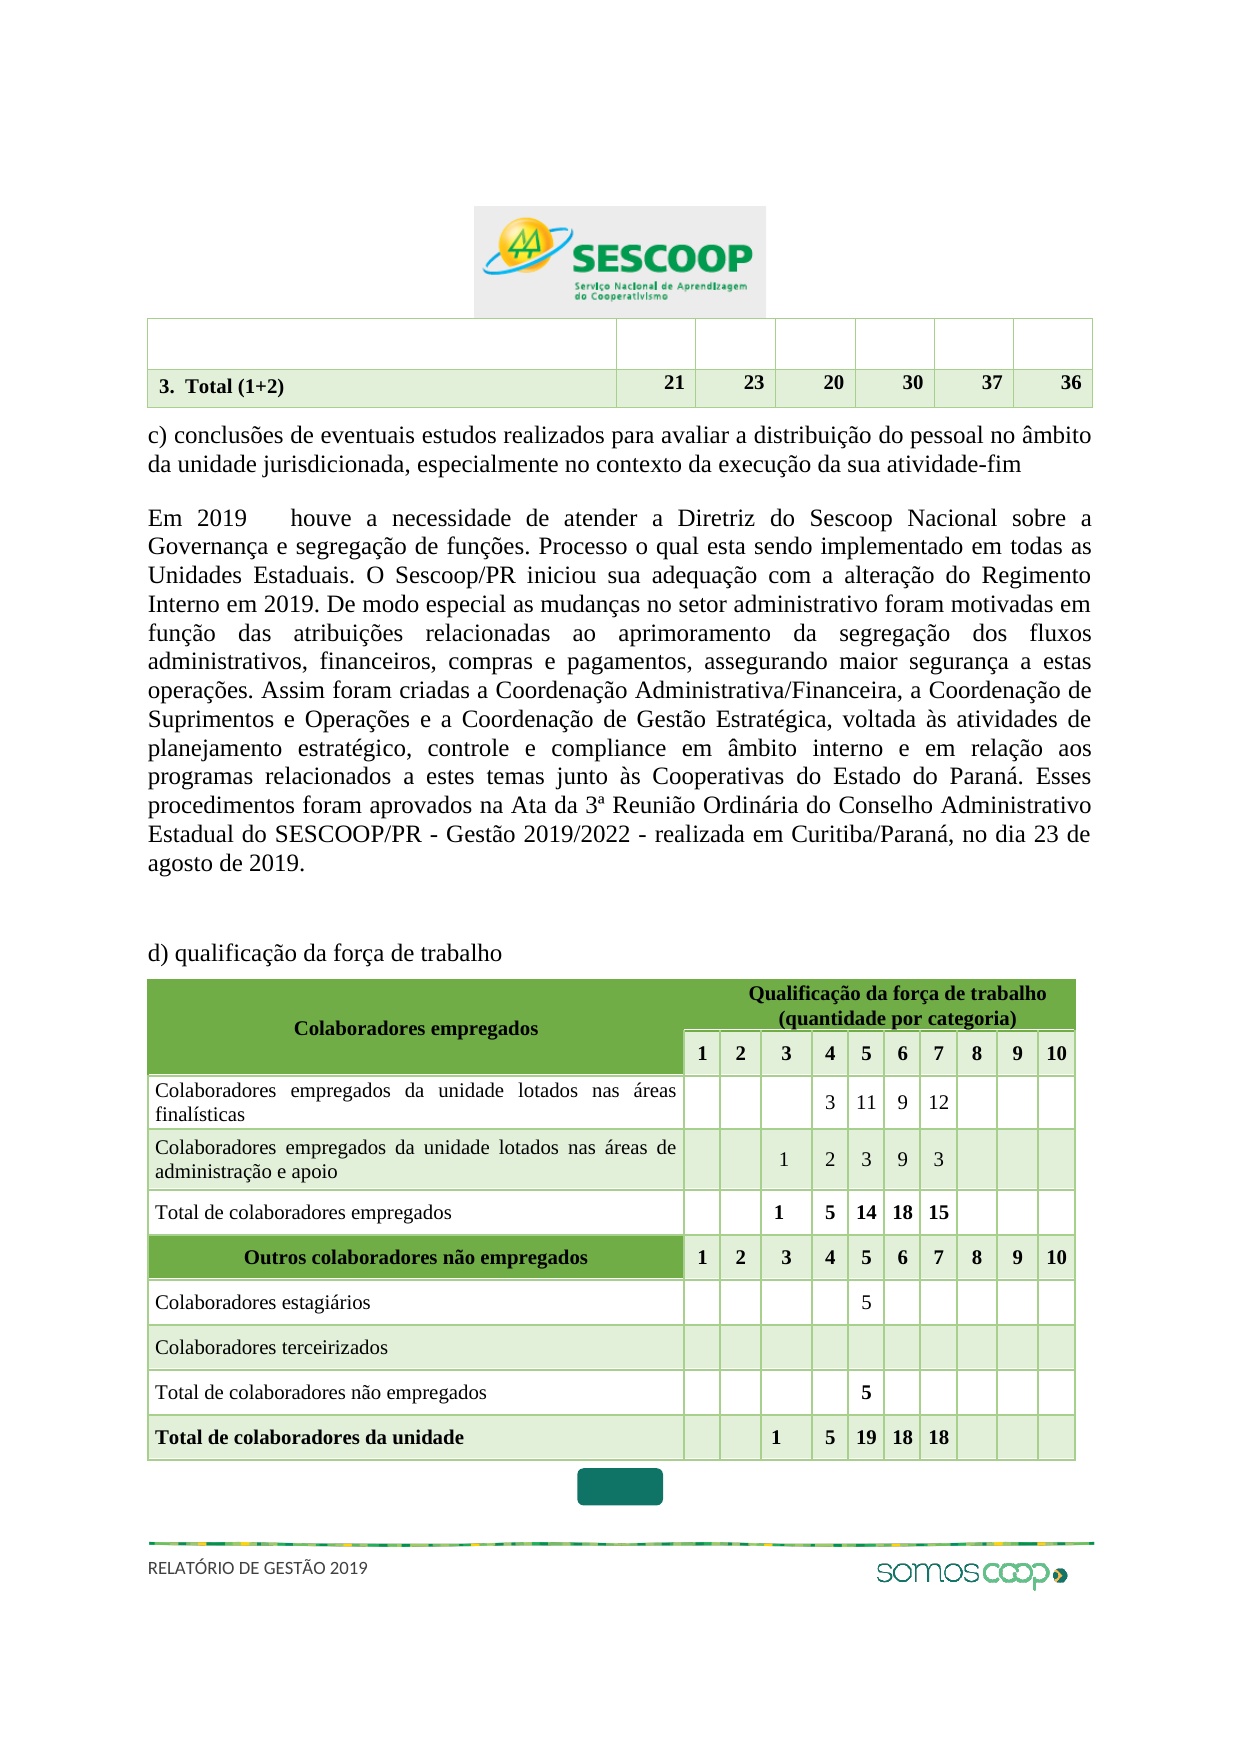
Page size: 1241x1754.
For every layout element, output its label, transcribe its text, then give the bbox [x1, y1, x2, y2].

table_cell 2 [721, 1236, 760, 1278]
table_cell [998, 1416, 1037, 1458]
table_cell 9 [885, 1077, 919, 1128]
table_cell Total de colaboradores não empregados [149, 1371, 683, 1413]
table_cell [685, 1191, 719, 1233]
table_cell [1039, 1191, 1074, 1233]
table_cell 3 [813, 1077, 847, 1128]
table_cell [998, 1326, 1037, 1368]
table_cell [935, 319, 1013, 369]
text d) qualificação da força de trabalho [148, 938, 1092, 967]
table_cell [762, 1077, 811, 1128]
table_cell [721, 1191, 760, 1233]
table_cell 15 [921, 1191, 956, 1233]
table_cell [813, 1326, 847, 1368]
table_cell 4 [813, 1236, 847, 1278]
table_cell 3 [849, 1130, 883, 1188]
table_cell [921, 1326, 956, 1368]
table_cell [849, 1326, 883, 1368]
table_cell 9 [998, 1236, 1037, 1278]
table_cell 10 [1039, 1236, 1074, 1278]
table_cell 8 [958, 1236, 996, 1278]
table_cell 6 [885, 1032, 919, 1074]
table_cell [721, 1326, 760, 1368]
table_cell [685, 1130, 719, 1188]
table_cell [998, 1130, 1037, 1188]
table_cell 30 [856, 370, 934, 407]
table_cell 1 [685, 1236, 719, 1278]
table_cell 11 [849, 1077, 883, 1128]
table_cell [958, 1130, 996, 1188]
table_cell 36 [1014, 370, 1092, 407]
table_cell 10 [1039, 1032, 1074, 1074]
table_cell [856, 319, 934, 369]
table_cell 6 [885, 1236, 919, 1278]
table_cell 1 [685, 1032, 719, 1074]
table_cell 20 [776, 370, 855, 407]
table_cell [721, 1130, 760, 1188]
table_header Qualificação da força de trabalho (quantidade por categoria) [720, 981, 1074, 1029]
table_cell 5 [849, 1236, 883, 1278]
table_cell Outros colaboradores não empregados [149, 1236, 683, 1278]
table_cell 5 [813, 1416, 847, 1458]
table_cell [685, 1281, 719, 1323]
table_cell 1 [762, 1416, 811, 1458]
table_cell 5 [849, 1281, 883, 1323]
table_cell [762, 1371, 811, 1413]
table_cell 2 [813, 1130, 847, 1188]
table_cell [921, 1281, 956, 1323]
table_cell [1039, 1130, 1074, 1188]
table_cell 19 [849, 1416, 883, 1458]
table_cell [813, 1281, 847, 1323]
table_cell 18 [885, 1416, 919, 1458]
table_cell [958, 1416, 996, 1458]
table_cell [762, 1281, 811, 1323]
table_cell [148, 319, 616, 369]
table_cell 1 [762, 1130, 811, 1188]
table_cell Colaboradores empregados da unidade lotados nas áreas de administração e apoio [149, 1130, 683, 1188]
table_cell 7 [921, 1032, 956, 1074]
table_cell [721, 1281, 760, 1323]
table_cell [721, 1371, 760, 1413]
table_cell [998, 1281, 1037, 1323]
table_header Colaboradores empregados [149, 981, 684, 1074]
table_cell [685, 1416, 719, 1458]
table_cell Colaboradores empregados da unidade lotados nas áreas finalísticas [149, 1077, 683, 1128]
table_cell 2 [721, 1032, 760, 1074]
table_cell 9 [885, 1130, 919, 1188]
table_cell [885, 1326, 919, 1368]
table_cell Colaboradores terceirizados [149, 1326, 683, 1368]
table_cell Total de colaboradores empregados [149, 1191, 683, 1233]
table_cell 3. Total (1+2) [148, 370, 616, 407]
table_cell 4 [813, 1032, 847, 1074]
table_cell [1014, 319, 1092, 369]
table_cell 9 [998, 1032, 1037, 1074]
table_cell 1 [762, 1191, 811, 1233]
table_cell [685, 1077, 719, 1128]
table_cell [921, 1371, 956, 1413]
table_cell [813, 1371, 847, 1413]
table_cell 37 [935, 370, 1013, 407]
table_cell 3 [921, 1130, 956, 1188]
table_cell [998, 1077, 1037, 1128]
table_cell [958, 1371, 996, 1413]
table_cell [885, 1281, 919, 1323]
table_cell [762, 1326, 811, 1368]
table_cell 8 [958, 1032, 996, 1074]
table_cell 3 [762, 1032, 811, 1074]
table_cell Total de colaboradores da unidade [149, 1416, 683, 1458]
table_cell [958, 1077, 996, 1128]
table_cell [1039, 1371, 1074, 1413]
table_cell [617, 319, 695, 369]
table_cell 7 [921, 1236, 956, 1278]
table_cell [958, 1281, 996, 1323]
table_cell Colaboradores estagiários [149, 1281, 683, 1323]
table_cell 18 [921, 1416, 956, 1458]
table_cell 5 [849, 1032, 883, 1074]
table_cell 18 [885, 1191, 919, 1233]
table_cell [998, 1371, 1037, 1413]
table_cell [958, 1191, 996, 1233]
table_cell [1039, 1077, 1074, 1128]
table_cell 23 [696, 370, 775, 407]
table_cell 5 [849, 1371, 883, 1413]
table_cell 14 [849, 1191, 883, 1233]
table_cell [1039, 1326, 1074, 1368]
table_cell 3 [762, 1236, 811, 1278]
table_cell [696, 319, 775, 369]
table_cell [885, 1371, 919, 1413]
table_cell [721, 1077, 760, 1128]
table_cell 12 [921, 1077, 956, 1128]
table_cell [685, 1326, 719, 1368]
table_cell [685, 1371, 719, 1413]
table_cell [1039, 1281, 1074, 1323]
table_cell 5 [813, 1191, 847, 1233]
table_cell [1039, 1416, 1074, 1458]
table_cell [776, 319, 855, 369]
text c) conclusões de eventuais estudos realizados para avaliar a distribuição do pessoal no âmbito da unidade jurisdicionada, especialmente no contexto da execução da sua atividade-fim [148, 420, 1092, 478]
table_cell [721, 1416, 760, 1458]
table_cell [958, 1326, 996, 1368]
table_cell [998, 1191, 1037, 1233]
text Em 2019 houve a necessidade de atender a Diretriz do Sescoop Nacional sobre a Governança e segregação de funções. Processo o qual esta sendo implementado em todas as Unidades Estaduais. O Sescoop/PR iniciou sua adequação com a alteração do Regimento Interno em 2019. De modo especial as mudanças no setor administrativo foram motivadas em função das atribuições relacionadas ao aprimoramento da segregação dos fluxos administrativos, financeiros, compras e pagamentos, assegurando maior segurança a estas operações. Assim foram criadas a Coordenação Administrativa/Financeira, a Coordenação de Suprimentos e Operações e a Coordenação de Gestão Estratégica, voltada às atividades de planejamento estratégico, controle e compliance em âmbito interno e em relação aos programas relacionados a estes temas junto às Cooperativas do Estado do Paraná. Esses procedimentos foram aprovados na Ata da 3ª Reunião Ordinária do Conselho Administrativo Estadual do SESCOOP/PR - Gestão 2019/2022 - realizada em Curitiba/Paraná, no dia 23 de agosto de 2019. [148, 503, 1092, 876]
table_cell 21 [617, 370, 695, 407]
table_header [684, 981, 720, 1029]
